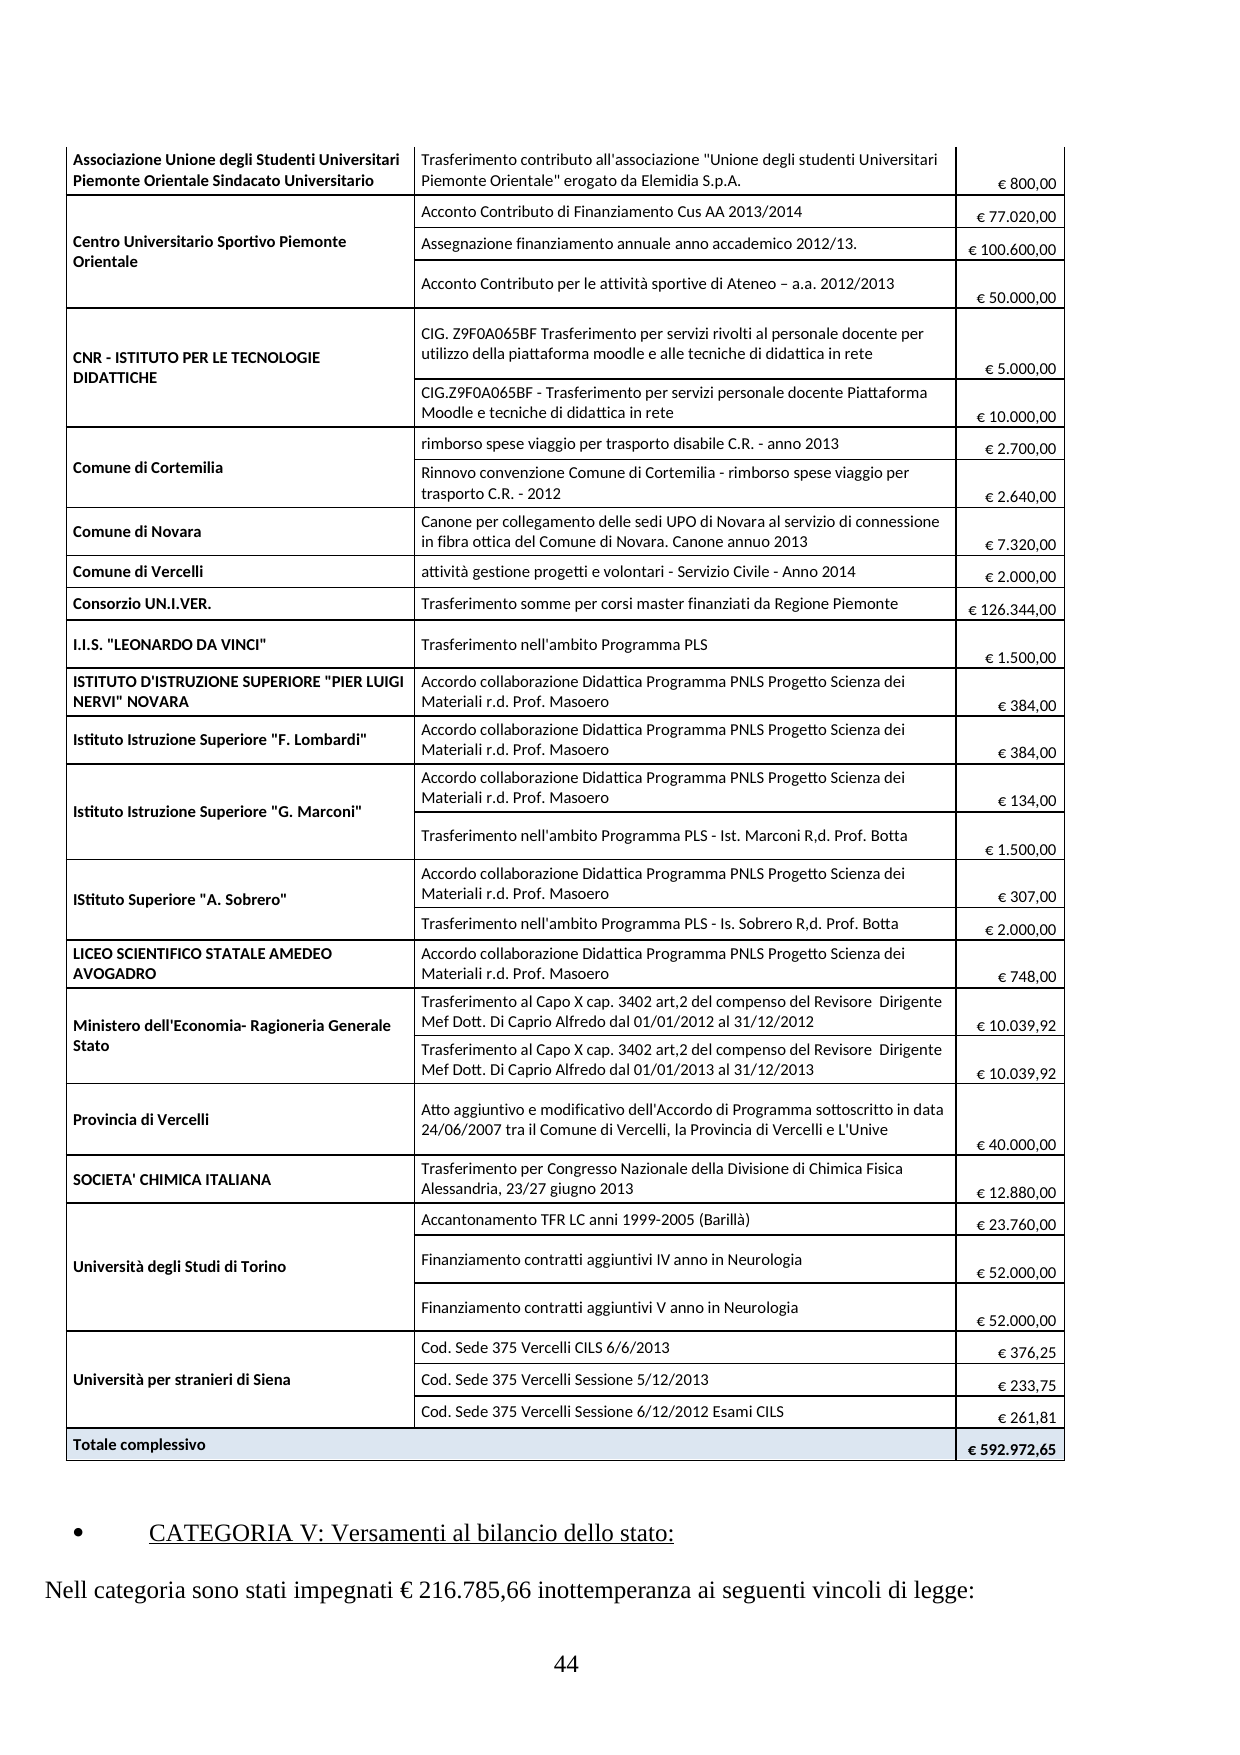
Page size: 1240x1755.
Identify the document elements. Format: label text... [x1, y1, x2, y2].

table_cell Trasferimento nell'ambito Programma PLS - Is. Sobrero R,d. Prof. Botta [415, 908, 955, 939]
table_cell € 10.039,92 [957, 1036, 1064, 1083]
table_cell I.I.S. "LEONARDO DA VINCI" [67, 621, 414, 667]
table_cell Finanziamento contratti aggiuntivi IV anno in Neurologia [415, 1236, 955, 1282]
table_cell Provincia di Vercelli [67, 1084, 414, 1154]
table_cell € 7.320,00 [957, 508, 1064, 554]
table_cell Accordo collaborazione Didattica Programma PNLS Progetto Scienza dei Materiali r.d. Prof. Masoero [415, 860, 955, 907]
table_cell Cod. Sede 375 Vercelli Sessione 5/12/2013 [415, 1364, 955, 1395]
table_cell Università per stranieri di Siena [67, 1332, 414, 1427]
table_cell Atto aggiuntivo e modificativo dell'Accordo di Programma sottoscritto in data 24/06/2007 tra il Comune di Vercelli, la Provincia di Vercelli e L'Unive [415, 1084, 955, 1154]
table_cell € 2.000,00 [957, 556, 1064, 587]
table_cell € 1.500,00 [957, 813, 1064, 859]
table_cell € 748,00 [957, 941, 1064, 987]
table_cell Ministero dell'Economia- Ragioneria Generale Stato [67, 989, 414, 1083]
table_cell € 50.000,00 [957, 261, 1064, 307]
table_cell rimborso spese viaggio per trasporto disabile C.R. - anno 2013 [415, 428, 955, 458]
table_cell CIG.Z9F0A065BF - Trasferimento per servizi personale docente Piattaforma Moodle e tecniche di didattica in rete [415, 380, 955, 426]
table_cell Comune di Vercelli [67, 556, 414, 587]
table_cell € 2.700,00 [957, 428, 1064, 458]
table_cell Cod. Sede 375 Vercelli Sessione 6/12/2012 Esami CILS [415, 1397, 955, 1427]
table_header € 800,00 [957, 147, 1064, 194]
table_cell Totale complessivo [67, 1429, 955, 1459]
table_cell € 77.020,00 [957, 196, 1064, 227]
table_cell € 592.972,65 [957, 1429, 1064, 1459]
table_cell € 261,81 [957, 1397, 1064, 1427]
table_cell € 10.039,92 [957, 989, 1064, 1035]
table_cell LICEO SCIENTIFICO STATALE AMEDEO AVOGADRO [67, 941, 414, 987]
table_cell attività gestione progetti e volontari - Servizio Civile - Anno 2014 [415, 556, 955, 587]
table_cell € 376,25 [957, 1332, 1064, 1363]
table_cell ISTITUTO D'ISTRUZIONE SUPERIORE "PIER LUIGI NERVI" NOVARA [67, 669, 414, 715]
table_cell € 23.760,00 [957, 1204, 1064, 1234]
table_cell CIG. Z9F0A065BF Trasferimento per servizi rivolti al personale docente per utilizzo della piattaforma moodle e alle tecniche di didattica in rete [415, 309, 955, 378]
table_cell Accantonamento TFR LC anni 1999-2005 (Barillà) [415, 1204, 955, 1234]
table_cell € 2.640,00 [957, 460, 1064, 507]
table_cell Canone per collegamento delle sedi UPO di Novara al servizio di connessione in fibra ottica del Comune di Novara. Canone annuo 2013 [415, 508, 955, 554]
table_cell Trasferimento nell'ambito Programma PLS - Ist. Marconi R,d. Prof. Botta [415, 813, 955, 859]
table_cell SOCIETA' CHIMICA ITALIANA [67, 1156, 414, 1202]
table_cell Cod. Sede 375 Vercelli CILS 6/6/2013 [415, 1332, 955, 1363]
table_cell Trasferimento al Capo X cap. 3402 art,2 del compenso del Revisore Dirigente Mef Dott. Di Caprio Alfredo dal 01/01/2013 al 31/12/2013 [415, 1036, 955, 1083]
table_cell € 100.600,00 [957, 228, 1064, 259]
table_cell € 10.000,00 [957, 380, 1064, 426]
table_cell € 134,00 [957, 765, 1064, 811]
table_cell € 384,00 [957, 669, 1064, 715]
table_cell € 12.880,00 [957, 1156, 1064, 1202]
table_cell Università degli Studi di Torino [67, 1204, 414, 1330]
table_cell Istituto Istruzione Superiore "G. Marconi" [67, 765, 414, 859]
table_cell Assegnazione finanziamento annuale anno accademico 2012/13. [415, 228, 955, 259]
table_cell Consorzio UN.I.VER. [67, 588, 414, 619]
table_cell € 52.000,00 [957, 1284, 1064, 1330]
table_cell Accordo collaborazione Didattica Programma PNLS Progetto Scienza dei Materiali r.d. Prof. Masoero [415, 941, 955, 987]
table_cell € 40.000,00 [957, 1084, 1064, 1154]
table_cell Centro Universitario Sportivo Piemonte Orientale [67, 196, 414, 307]
table_header Associazione Unione degli Studenti Universitari Piemonte Orientale Sindacato Universitario [67, 147, 414, 194]
table_cell Trasferimento per Congresso Nazionale della Divisione di Chimica Fisica Alessandria, 23/27 giugno 2013 [415, 1156, 955, 1202]
table_cell € 52.000,00 [957, 1236, 1064, 1282]
table_cell Trasferimento al Capo X cap. 3402 art,2 del compenso del Revisore Dirigente Mef Dott. Di Caprio Alfredo dal 01/01/2012 al 31/12/2012 [415, 989, 955, 1035]
table_cell € 1.500,00 [957, 621, 1064, 667]
table_cell Acconto Contributo per le attività sportive di Ateneo – a.a. 2012/2013 [415, 261, 955, 307]
table_cell Trasferimento nell'ambito Programma PLS [415, 621, 955, 667]
table_cell Rinnovo convenzione Comune di Cortemilia - rimborso spese viaggio per trasporto C.R. - 2012 [415, 460, 955, 507]
table_cell € 126.344,00 [957, 588, 1064, 619]
table_cell Istituto Istruzione Superiore "F. Lombardi" [67, 717, 414, 763]
table_cell Trasferimento somme per corsi master finanziati da Regione Piemonte [415, 588, 955, 619]
table_cell Accordo collaborazione Didattica Programma PNLS Progetto Scienza dei Materiali r.d. Prof. Masoero [415, 669, 955, 715]
table_cell € 233,75 [957, 1364, 1064, 1395]
table_cell € 5.000,00 [957, 309, 1064, 378]
table_cell CNR - ISTITUTO PER LE TECNOLOGIE DIDATTICHE [67, 309, 414, 426]
table_cell Comune di Novara [67, 508, 414, 554]
table_cell Accordo collaborazione Didattica Programma PNLS Progetto Scienza dei Materiali r.d. Prof. Masoero [415, 717, 955, 763]
table_header Trasferimento contributo all'associazione "Unione degli studenti Universitari Piemonte Orientale" erogato da Elemidia S.p.A. [415, 147, 955, 194]
table_cell € 307,00 [957, 860, 1064, 907]
table_cell IStituto Superiore "A. Sobrero" [67, 860, 414, 939]
table_cell Accordo collaborazione Didattica Programma PNLS Progetto Scienza dei Materiali r.d. Prof. Masoero [415, 765, 955, 811]
table_cell Comune di Cortemilia [67, 428, 414, 507]
list CATEGORIA V: Versamenti al bilancio dello stato: [74, 1518, 1077, 1546]
table_cell Acconto Contributo di Finanziamento Cus AA 2013/2014 [415, 196, 955, 227]
table_cell € 2.000,00 [957, 908, 1064, 939]
table_cell € 384,00 [957, 717, 1064, 763]
text Nell categoria sono stati impegnati € 216.785,66 inottemperanza ai seguenti vincoli di legge: [44, 1575, 1077, 1604]
table_cell Finanziamento contratti aggiuntivi V anno in Neurologia [415, 1284, 955, 1330]
